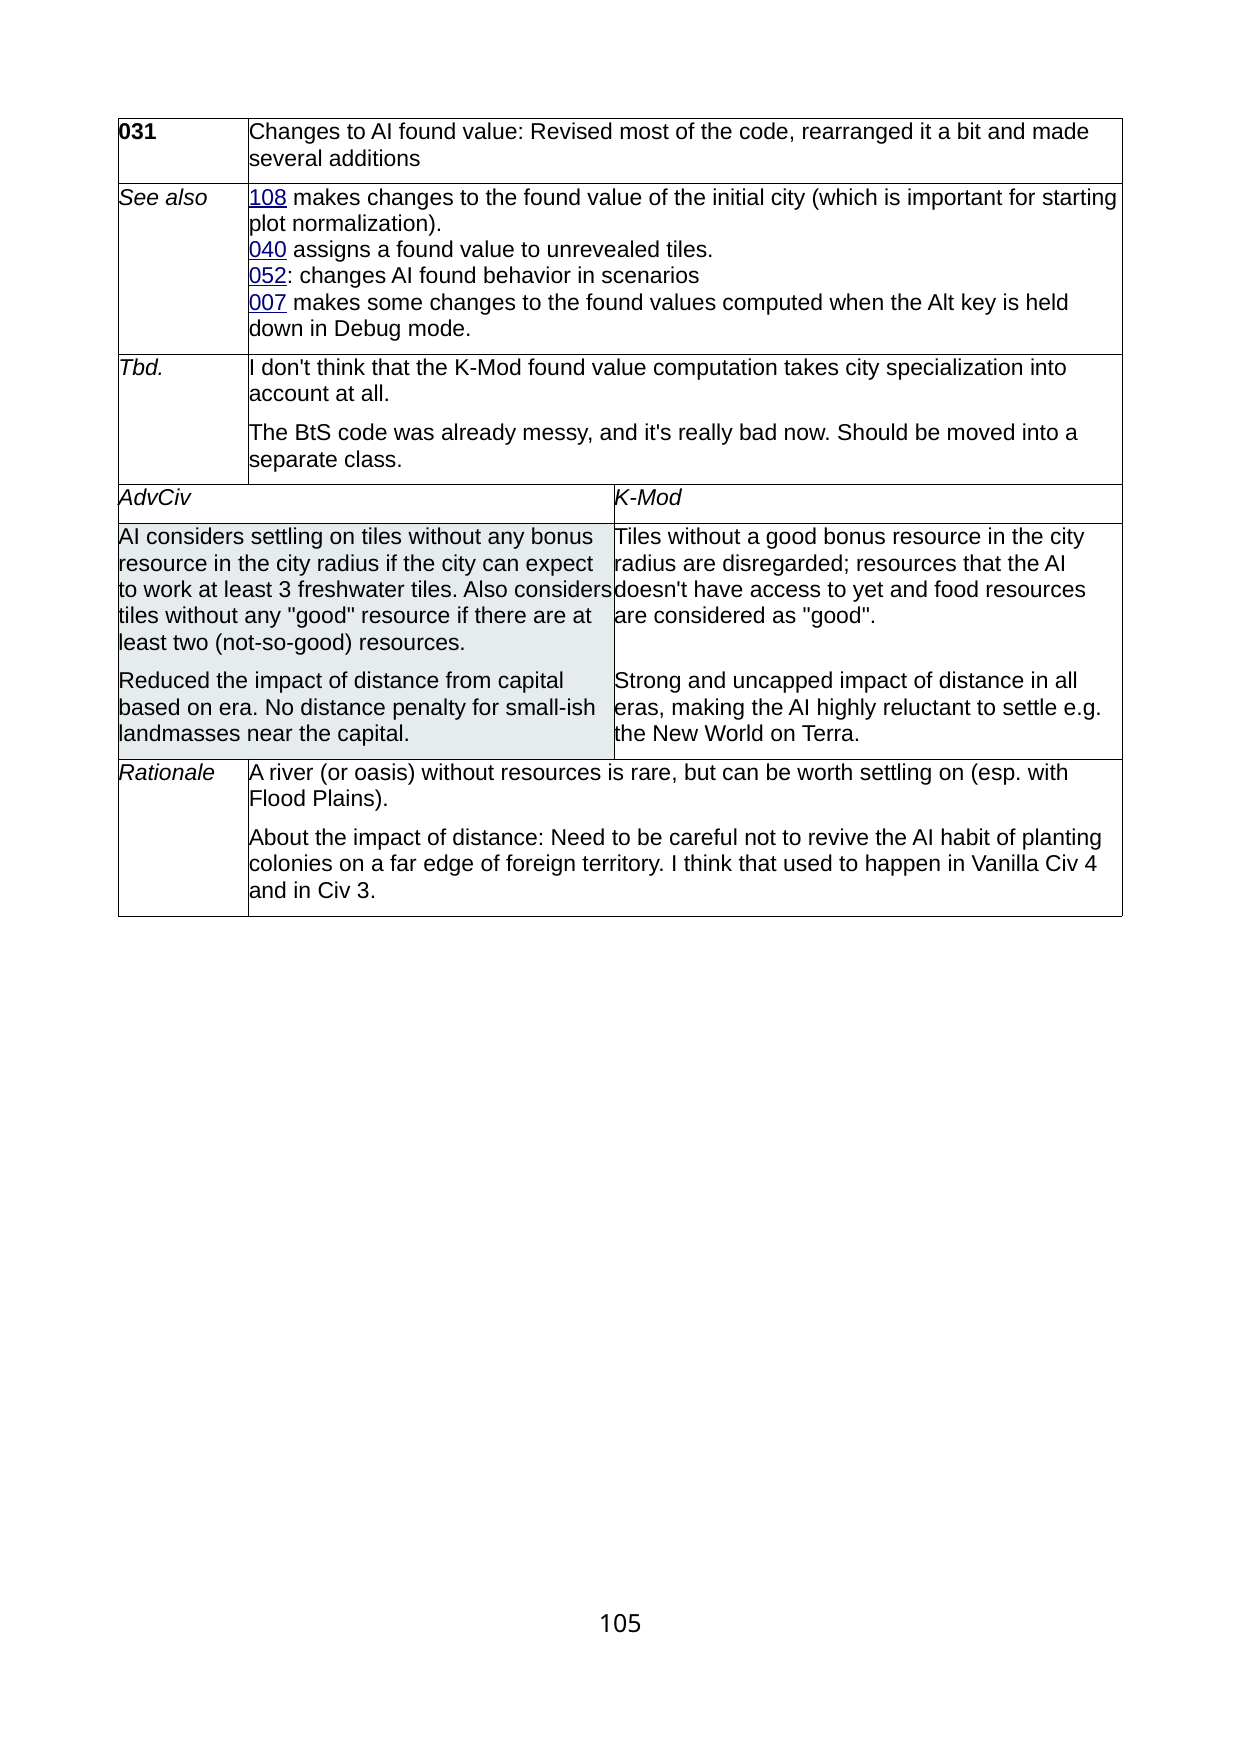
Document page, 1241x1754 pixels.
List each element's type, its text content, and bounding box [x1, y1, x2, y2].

table_header 031 [119, 119, 248, 183]
table_cell I don't think that the K-Mod found value computation takes city specialization into account at all. The BtS code was already messy, and it's really bad now. Should be moved into a separate class. [249, 355, 1122, 484]
table_header Changes to AI found value: Revised most of the code, rearranged it a bit and made several additions [249, 119, 1122, 183]
table_cell A river (or oasis) without resources is rare, but can be worth settling on (esp. with Flood Plains). About the impact of distance: Need to be careful not to revive the AI habit of planting colonies on a far edge of foreign territory. I think that used to happen in Vanilla Civ 4 and in Civ 3. [249, 760, 1122, 916]
table_cell K-Mod [615, 485, 1122, 523]
table_cell AI considers settling on tiles without any bonus resource in the city radius if the city can expect to work at least 3 freshwater tiles. Also considers tiles without any "good" resource if there are at least two (not-so-good) resources. Reduced the impact of distance from capital based on era. No distance penalty for small-ish landmasses near the capital. [119, 524, 614, 759]
table_cell Tiles without a good bonus resource in the city radius are disregarded; resources that the AI doesn't have access to yet and food resources are considered as "good". Strong and uncapped impact of distance in all eras, making the AI highly reluctant to settle e.g. the New World on Terra. [615, 524, 1122, 759]
table_cell See also [119, 184, 248, 354]
table_cell Tbd. [119, 355, 248, 484]
table_cell Rationale [119, 760, 248, 916]
table_cell 108 makes changes to the found value of the initial city (which is important for starting plot normalization). 040 assigns a found value to unrevealed tiles. 052: changes AI found behavior in scenarios 007 makes some changes to the found values computed when the Alt key is held down in Debug mode. [249, 184, 1122, 354]
table_cell AdvCiv [119, 485, 614, 523]
